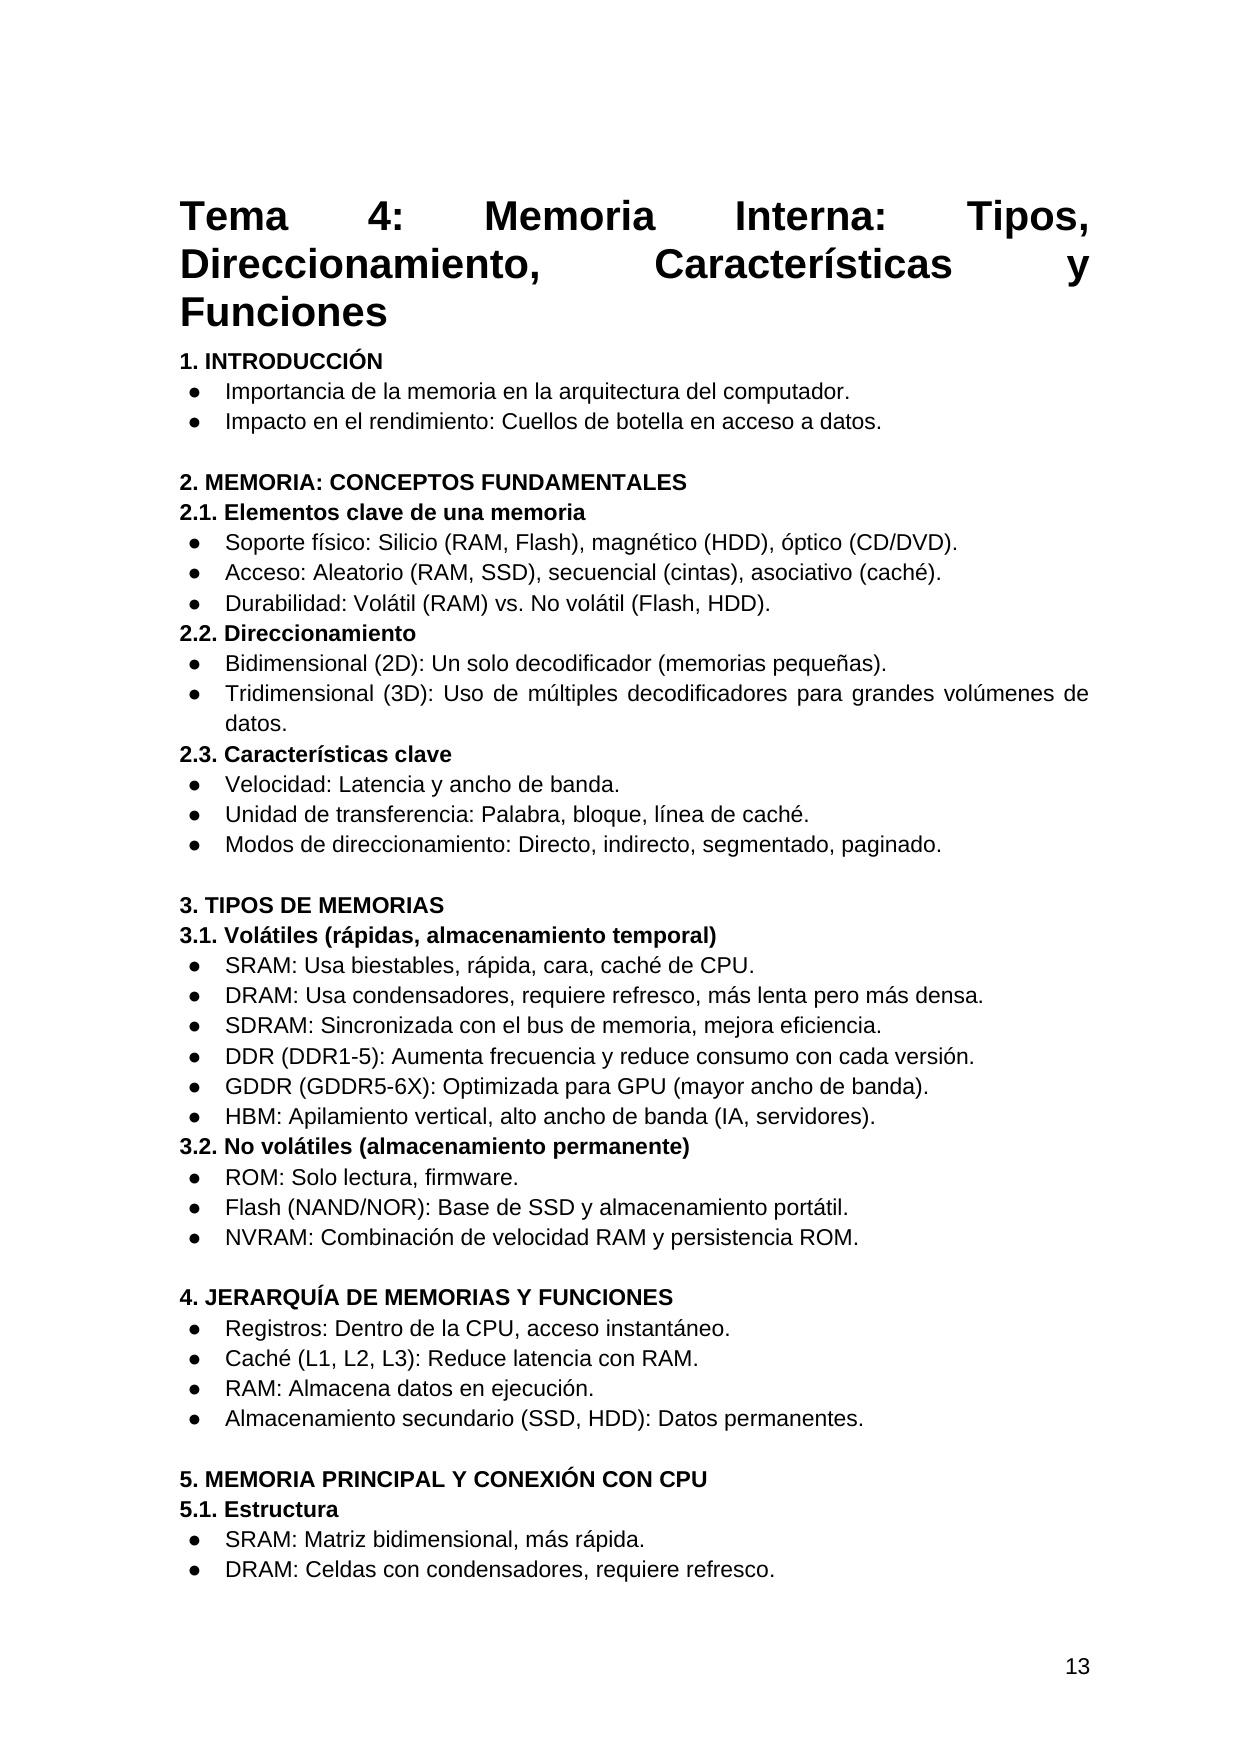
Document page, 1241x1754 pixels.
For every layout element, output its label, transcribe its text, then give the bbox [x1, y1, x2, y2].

list Soporte físico: Silicio (RAM, Flash), magnético (HDD), óptico (CD/DVD). [187, 529, 1090, 556]
list Unidad de transferencia: Palabra, bloque, línea de caché. [187, 801, 1090, 827]
list Velocidad: Latencia y ancho de banda. [187, 771, 1090, 797]
list SDRAM: Sincronizada con el bus de memoria, mejora eficiencia. [187, 1012, 1090, 1039]
text 5. MEMORIA PRINCIPAL Y CONEXIÓN CON CPU [179, 1466, 1090, 1492]
list Almacenamiento secundario (SSD, HDD): Datos permanentes. [187, 1405, 1090, 1432]
list DDR (DDR1-5): Aumenta frecuencia y reduce consumo con cada versión. [187, 1043, 1090, 1069]
list SRAM: Usa biestables, rápida, cara, caché de CPU. [187, 952, 1090, 978]
text 3.2. No volátiles (almacenamiento permanente) [179, 1133, 1090, 1160]
list DRAM: Celdas con condensadores, requiere refresco. [187, 1556, 1090, 1583]
list Flash (NAND/NOR): Base de SSD y almacenamiento portátil. [187, 1194, 1090, 1220]
list Acceso: Aleatorio (RAM, SSD), secuencial (cintas), asociativo (caché). [187, 559, 1090, 586]
text 1. INTRODUCCIÓN [179, 348, 1090, 374]
text 5.1. Estructura [179, 1496, 1090, 1522]
text 2. MEMORIA: CONCEPTOS FUNDAMENTALES [179, 469, 1090, 495]
list Caché (L1, L2, L3): Reduce latencia con RAM. [187, 1345, 1090, 1371]
list Importancia de la memoria en la arquitectura del computador. [187, 378, 1090, 404]
list ROM: Solo lectura, firmware. [187, 1163, 1090, 1190]
text 4. JERARQUÍA DE MEMORIAS Y FUNCIONES [179, 1284, 1090, 1311]
subtitle Tema 4: Memoria Interna: Tipos, Direccionamiento, Características y Funciones [179, 192, 1090, 335]
text 2.1. Elementos clave de una memoria [179, 499, 1090, 525]
list Bidimensional (2D): Un solo decodificador (memorias pequeñas). [187, 650, 1090, 676]
list DRAM: Usa condensadores, requiere refresco, más lenta pero más densa. [187, 982, 1090, 1009]
list HBM: Apilamiento vertical, alto ancho de banda (IA, servidores). [187, 1103, 1090, 1129]
list Durabilidad: Volátil (RAM) vs. No volátil (Flash, HDD). [187, 589, 1090, 616]
list NVRAM: Combinación de velocidad RAM y persistencia ROM. [187, 1224, 1090, 1250]
text 2.2. Direccionamiento [179, 620, 1090, 646]
list Modos de direccionamiento: Directo, indirecto, segmentado, paginado. [187, 831, 1090, 858]
list Registros: Dentro de la CPU, acceso instantáneo. [187, 1314, 1090, 1341]
text 3.1. Volátiles (rápidas, almacenamiento temporal) [179, 922, 1090, 948]
text 2.3. Características clave [179, 741, 1090, 767]
list Tridimensional (3D): Uso de múltiples decodificadores para grandes volúmenes de datos. [187, 680, 1090, 737]
list Impacto en el rendimiento: Cuellos de botella en acceso a datos. [187, 408, 1090, 435]
list RAM: Almacena datos en ejecución. [187, 1375, 1090, 1401]
list GDDR (GDDR5-6X): Optimizada para GPU (mayor ancho de banda). [187, 1073, 1090, 1099]
text 3. TIPOS DE MEMORIAS [179, 892, 1090, 918]
list SRAM: Matriz bidimensional, más rápida. [187, 1526, 1090, 1552]
